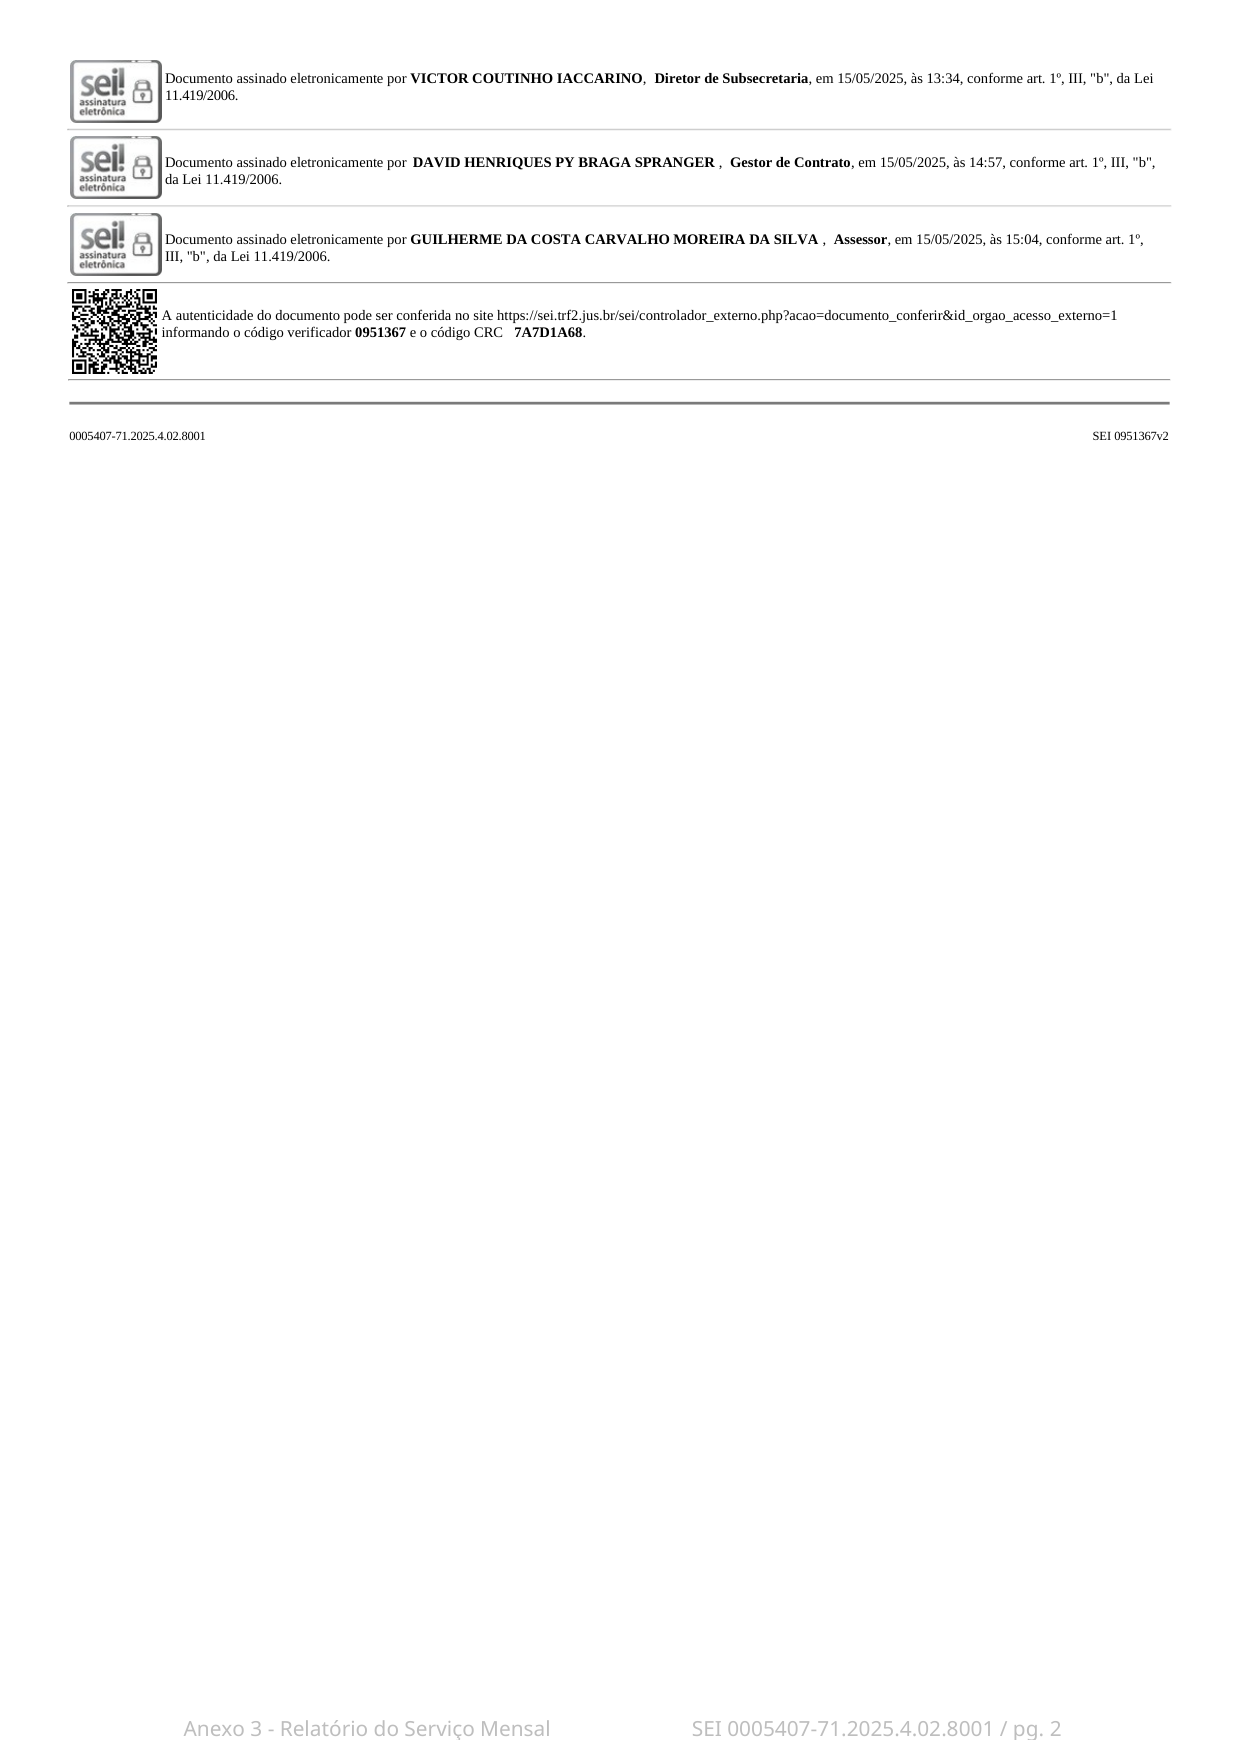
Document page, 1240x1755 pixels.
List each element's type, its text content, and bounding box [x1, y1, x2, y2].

text 0005407-71.2025.4.02.8001 SEI 0951367v2 [69, 428, 1181, 443]
